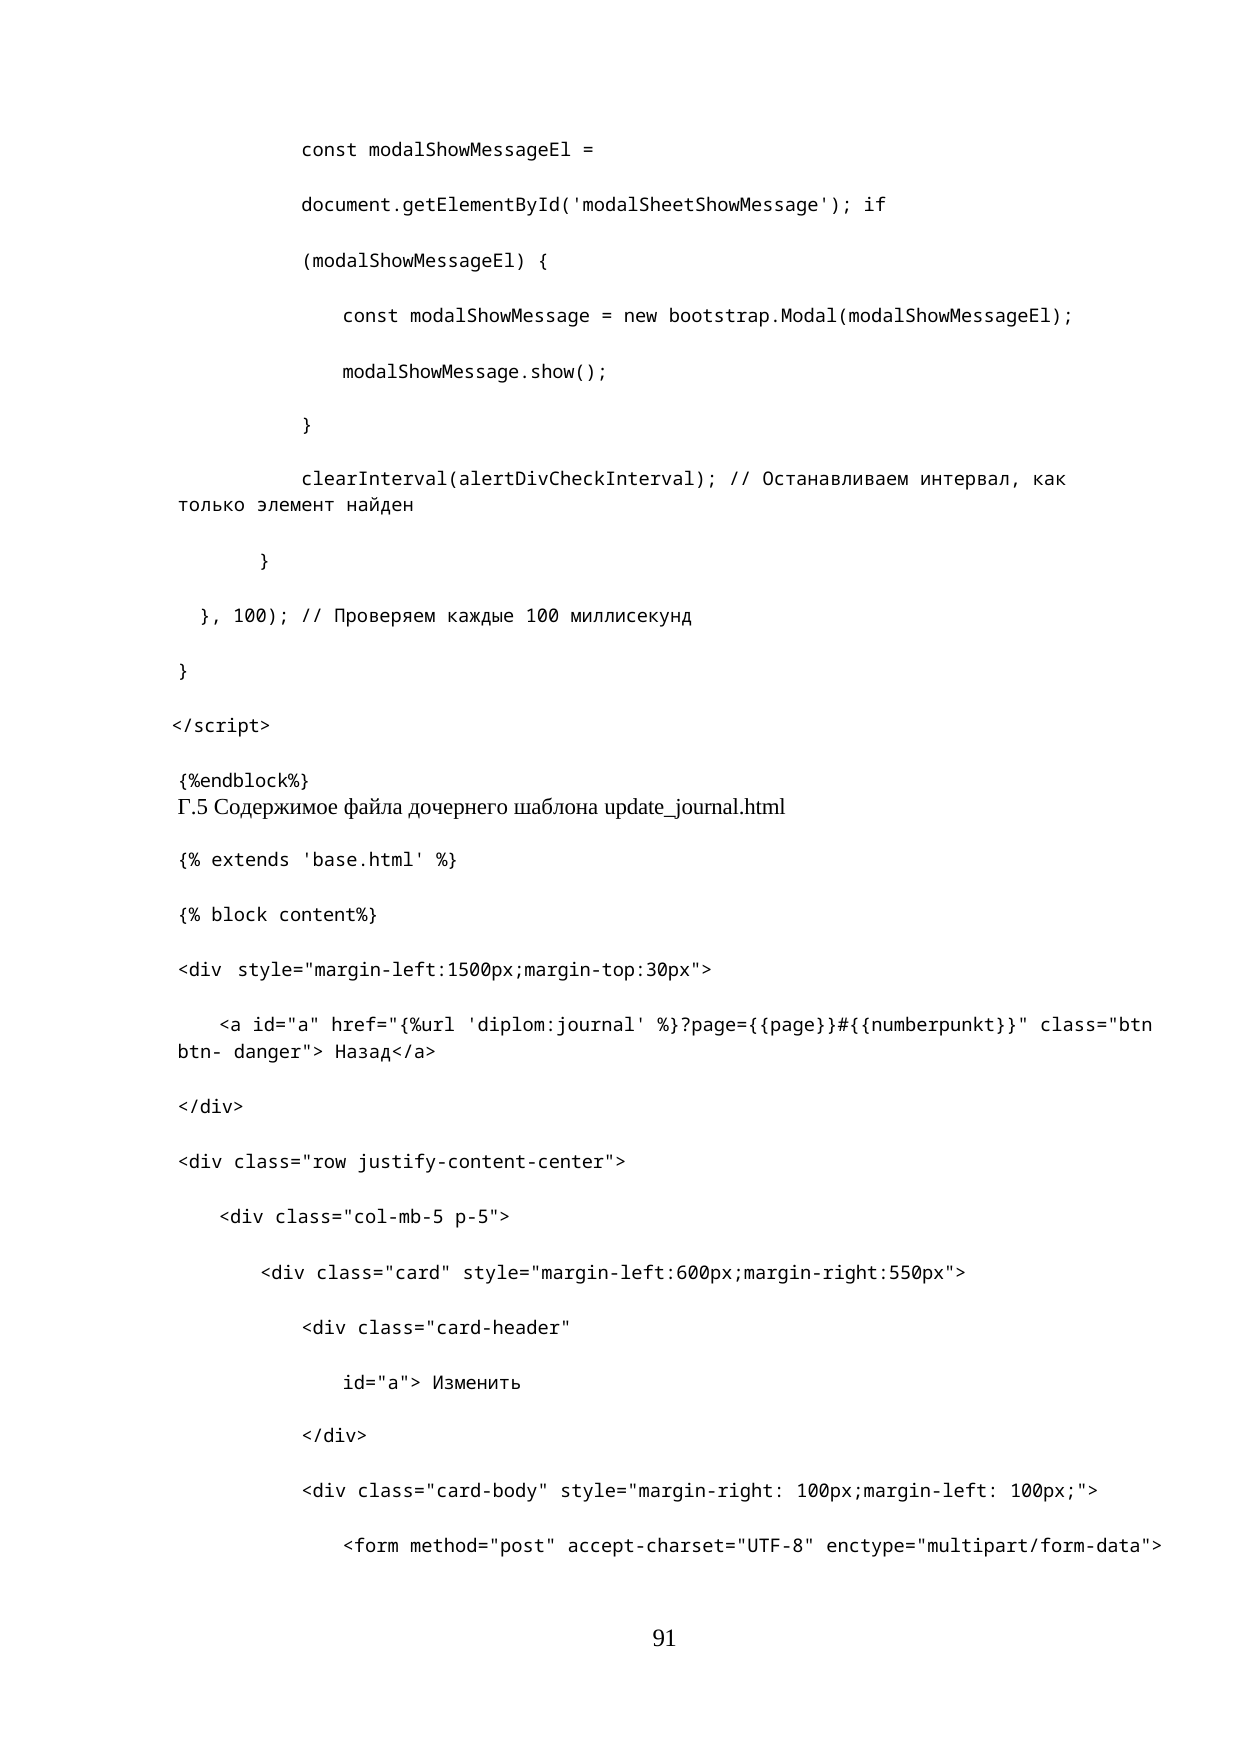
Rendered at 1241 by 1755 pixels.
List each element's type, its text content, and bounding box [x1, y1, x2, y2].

text {%endblock%} [177, 768, 1241, 793]
text clearInterval(alertDivCheckInterval); // Останавливаем интервал, как только элемент найден [177, 466, 1116, 517]
text } [177, 657, 1241, 683]
text <div class="col-mb-5 p-5"> [219, 1204, 1241, 1229]
text <div class="card" style="margin-left:600px;margin-right:550px"> [260, 1259, 1241, 1284]
text } [301, 414, 1241, 436]
text <a id="a" href="{%url 'diplom:journal' %}?page={{page}}#{{numberpunkt}}" class="btn btn- danger"> Назад</a> [177, 1011, 1167, 1064]
text const modalShowMessage = new bootstrap.Modal(modalShowMessageEl); modalShowMessage.show(); [342, 303, 1167, 384]
text <div class="row justify-content-center"> [177, 1149, 1241, 1174]
text {% block content%} [177, 901, 1241, 927]
text } [118, 547, 271, 572]
text <form method="post" accept-charset="UTF-8" enctype="multipart/form-data"> [342, 1532, 1241, 1557]
text <div class="card-header" id="a"> Изменить [301, 1314, 646, 1395]
text </div> [177, 1093, 1241, 1119]
text <div class="card-body" style="margin-right: 100px;margin-left: 100px;"> [301, 1477, 1241, 1502]
text }, 100); // Проверяем каждые 100 миллисекунд [192, 602, 699, 628]
text </script> [118, 712, 271, 738]
text <div style="margin-left:1500px;margin-top:30px"> [177, 956, 1241, 982]
text const modalShowMessageEl = document.getElementById('modalSheetShowMessage'); if (modalShowMessageEl) { [301, 136, 1095, 273]
text </div> [301, 1425, 1241, 1447]
text Г.5 Содержимое файла дочернего шаблона update_journal.html [177, 793, 1241, 819]
text {% extends 'base.html' %} [177, 846, 1241, 872]
